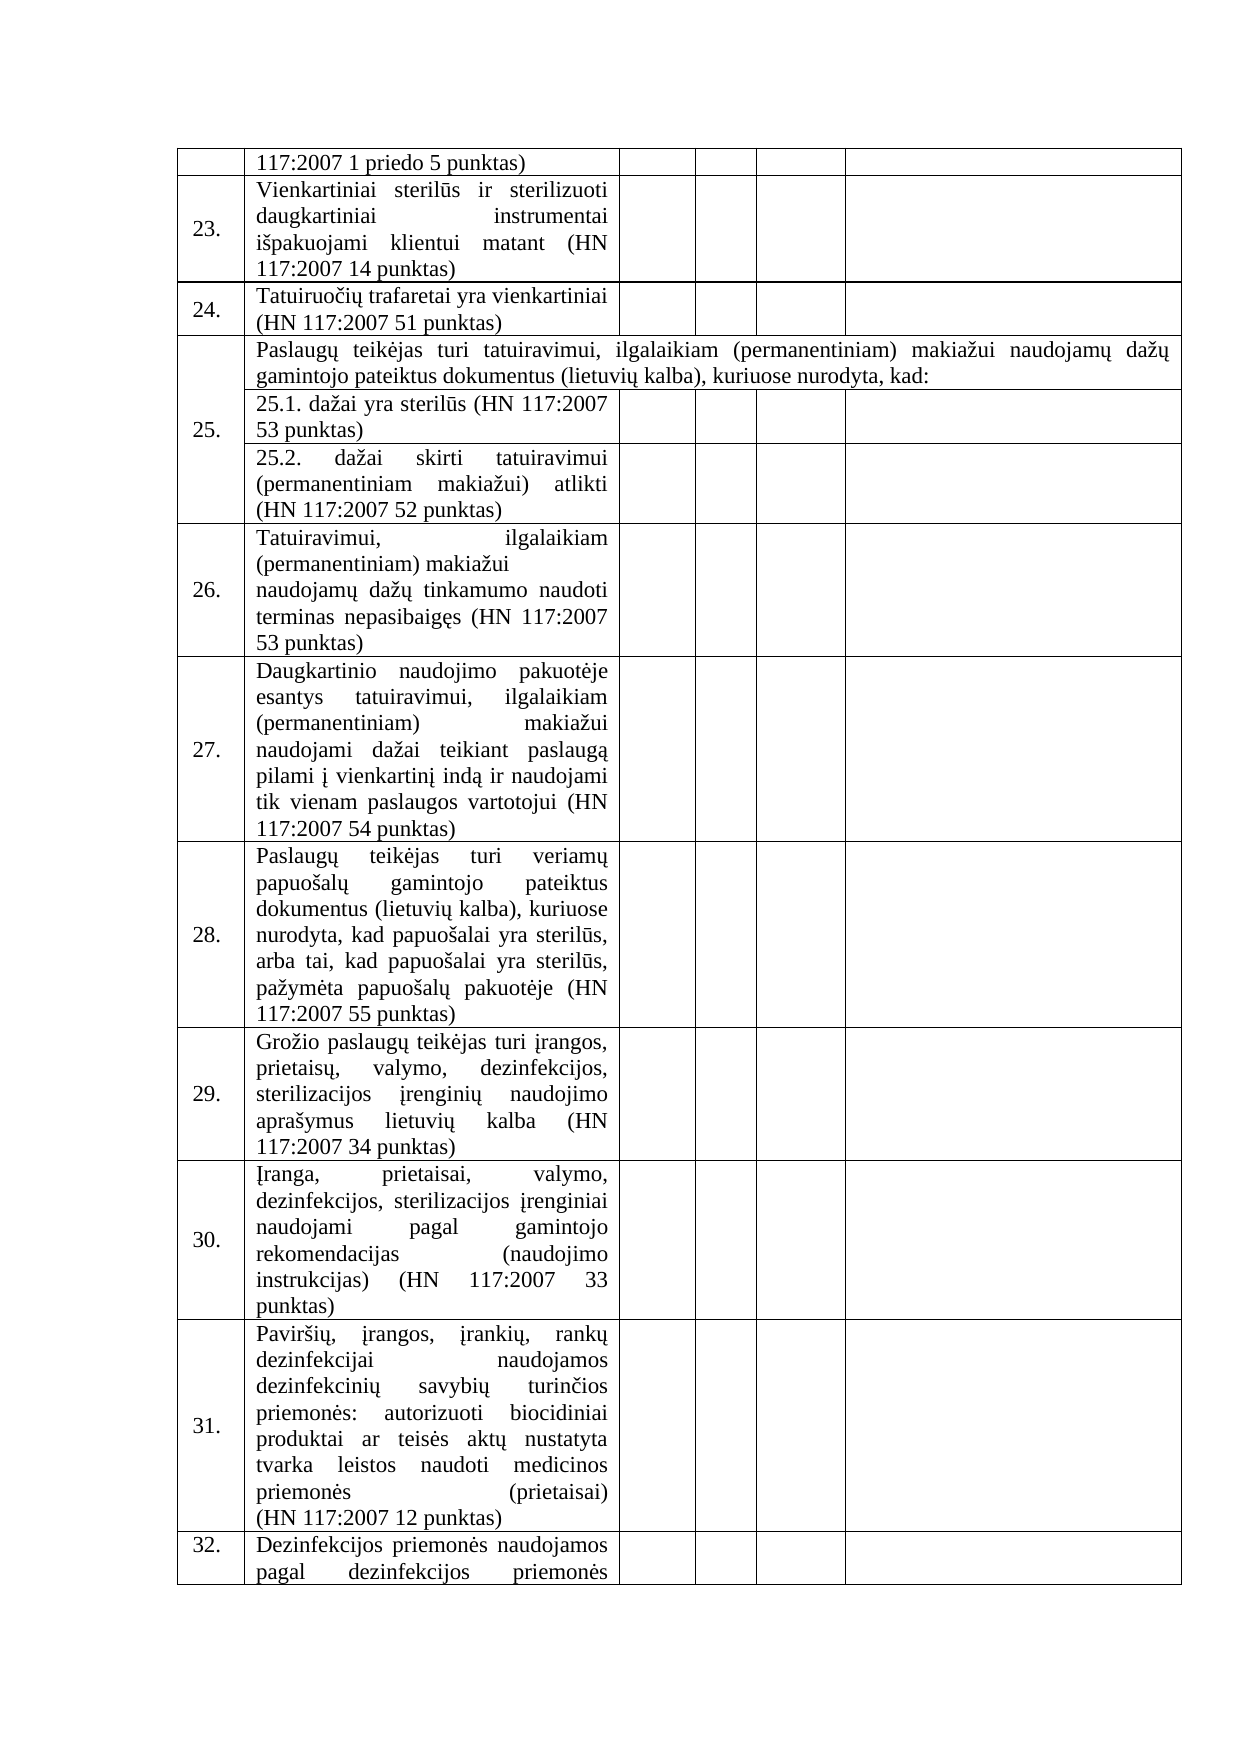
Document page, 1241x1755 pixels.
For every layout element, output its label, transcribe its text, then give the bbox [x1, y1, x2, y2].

table_cell [846, 149, 1181, 175]
table_cell [696, 1161, 756, 1319]
table_cell [757, 524, 845, 656]
table_cell [757, 657, 845, 841]
table_cell [696, 1532, 756, 1584]
table_cell [696, 149, 756, 175]
table_cell [620, 657, 695, 841]
table_cell Vienkartiniai sterilūs ir sterilizuoti daugkartiniai instrumentai išpakuojami klientui matant (HN 117:2007 14 punktas) [245, 176, 619, 281]
table_cell [620, 1532, 695, 1584]
table_cell Tatuiruočių trafaretai yra vienkartiniai (HN 117:2007 51 punktas) [245, 283, 619, 335]
table_cell [846, 283, 1181, 335]
table_cell 28. [178, 842, 244, 1027]
table_cell [757, 1532, 845, 1584]
table_cell [620, 149, 695, 175]
table_cell 31. [178, 1320, 244, 1531]
table_cell [696, 390, 756, 443]
table_cell [696, 657, 756, 841]
table_cell 27. [178, 657, 244, 841]
table_cell [757, 1320, 845, 1531]
table_cell 32. [178, 1532, 244, 1584]
table_cell [757, 444, 845, 523]
table_cell [620, 1028, 695, 1159]
table_cell [846, 1320, 1181, 1531]
table_cell [846, 657, 1181, 841]
table_cell [846, 390, 1181, 443]
table_cell [757, 176, 845, 281]
table_cell [696, 842, 756, 1027]
table_cell 23. [178, 176, 244, 281]
table_cell [846, 842, 1181, 1027]
table_cell 25. [178, 336, 244, 523]
table_cell Paslaugų teikėjas turi veriamų papuošalų gamintojo pateiktus dokumentus (lietuvių kalba), kuriuose nurodyta, kad papuošalai yra sterilūs, arba tai, kad papuošalai yra sterilūs, pažymėta papuošalų pakuotėje (HN 117:2007 55 punktas) [245, 842, 619, 1027]
table_cell [846, 176, 1181, 281]
table_cell [846, 1161, 1181, 1319]
table_cell 25.2. dažai skirti tatuiravimui (permanentiniam makiažui) atlikti (HN 117:2007 52 punktas) [245, 444, 619, 523]
table_cell [846, 524, 1181, 656]
table_cell Paslaugų teikėjas turi tatuiravimui, ilgalaikiam (permanentiniam) makiažui naudojamų dažų gamintojo pateiktus dokumentus (lietuvių kalba), kuriuose nurodyta, kad: [245, 336, 1181, 389]
table_cell [696, 524, 756, 656]
table_cell [620, 1161, 695, 1319]
table_cell [696, 176, 756, 281]
table_cell 24. [178, 283, 244, 335]
table_cell [757, 283, 845, 335]
table_cell [178, 149, 244, 175]
table_cell [620, 1320, 695, 1531]
table_cell 25.1. dažai yra sterilūs (HN 117:2007 53 punktas) [245, 390, 619, 443]
table_cell [696, 444, 756, 523]
table_cell [846, 1532, 1181, 1584]
table_cell Paviršių, įrangos, įrankių, rankų dezinfekcijai naudojamos dezinfekcinių savybių turinčios priemonės: autorizuoti biocidiniai produktai ar teisės aktų nustatyta tvarka leistos naudoti medicinos priemonės (prietaisai) (HN 117:2007 12 punktas) [245, 1320, 619, 1531]
table_cell [620, 842, 695, 1027]
table_cell 117:2007 1 priedo 5 punktas) [245, 149, 619, 175]
table_cell [620, 390, 695, 443]
table_cell [696, 1028, 756, 1159]
table_cell [696, 1320, 756, 1531]
table_cell [620, 176, 695, 281]
table_cell [696, 283, 756, 335]
table_cell [846, 444, 1181, 523]
table_cell [757, 149, 845, 175]
table_cell [757, 390, 845, 443]
table_cell [620, 444, 695, 523]
table_cell Tatuiravimui, ilgalaikiam (permanentiniam) makiažui naudojamų dažų tinkamumo naudoti terminas nepasibaigęs (HN 117:2007 53 punktas) [245, 524, 619, 656]
table_cell 26. [178, 524, 244, 656]
table_cell Grožio paslaugų teikėjas turi įrangos, prietaisų, valymo, dezinfekcijos, sterilizacijos įrenginių naudojimo aprašymus lietuvių kalba (HN 117:2007 34 punktas) [245, 1028, 619, 1159]
table_cell [620, 283, 695, 335]
table_cell [757, 842, 845, 1027]
table_cell [846, 1028, 1181, 1159]
table_cell Daugkartinio naudojimo pakuotėje esantys tatuiravimui, ilgalaikiam (permanentiniam) makiažui naudojami dažai teikiant paslaugą pilami į vienkartinį indą ir naudojami tik vienam paslaugos vartotojui (HN 117:2007 54 punktas) [245, 657, 619, 841]
table_cell [620, 524, 695, 656]
table_cell 30. [178, 1161, 244, 1319]
table_cell [757, 1161, 845, 1319]
table_cell [757, 1028, 845, 1159]
table_cell Įranga, prietaisai, valymo, dezinfekcijos, sterilizacijos įrenginiai naudojami pagal gamintojo rekomendacijas (naudojimo instrukcijas) (HN 117:2007 33 punktas) [245, 1161, 619, 1319]
table_cell 29. [178, 1028, 244, 1159]
table_cell Dezinfekcijos priemonės naudojamos pagal dezinfekcijos priemonės [245, 1532, 619, 1584]
